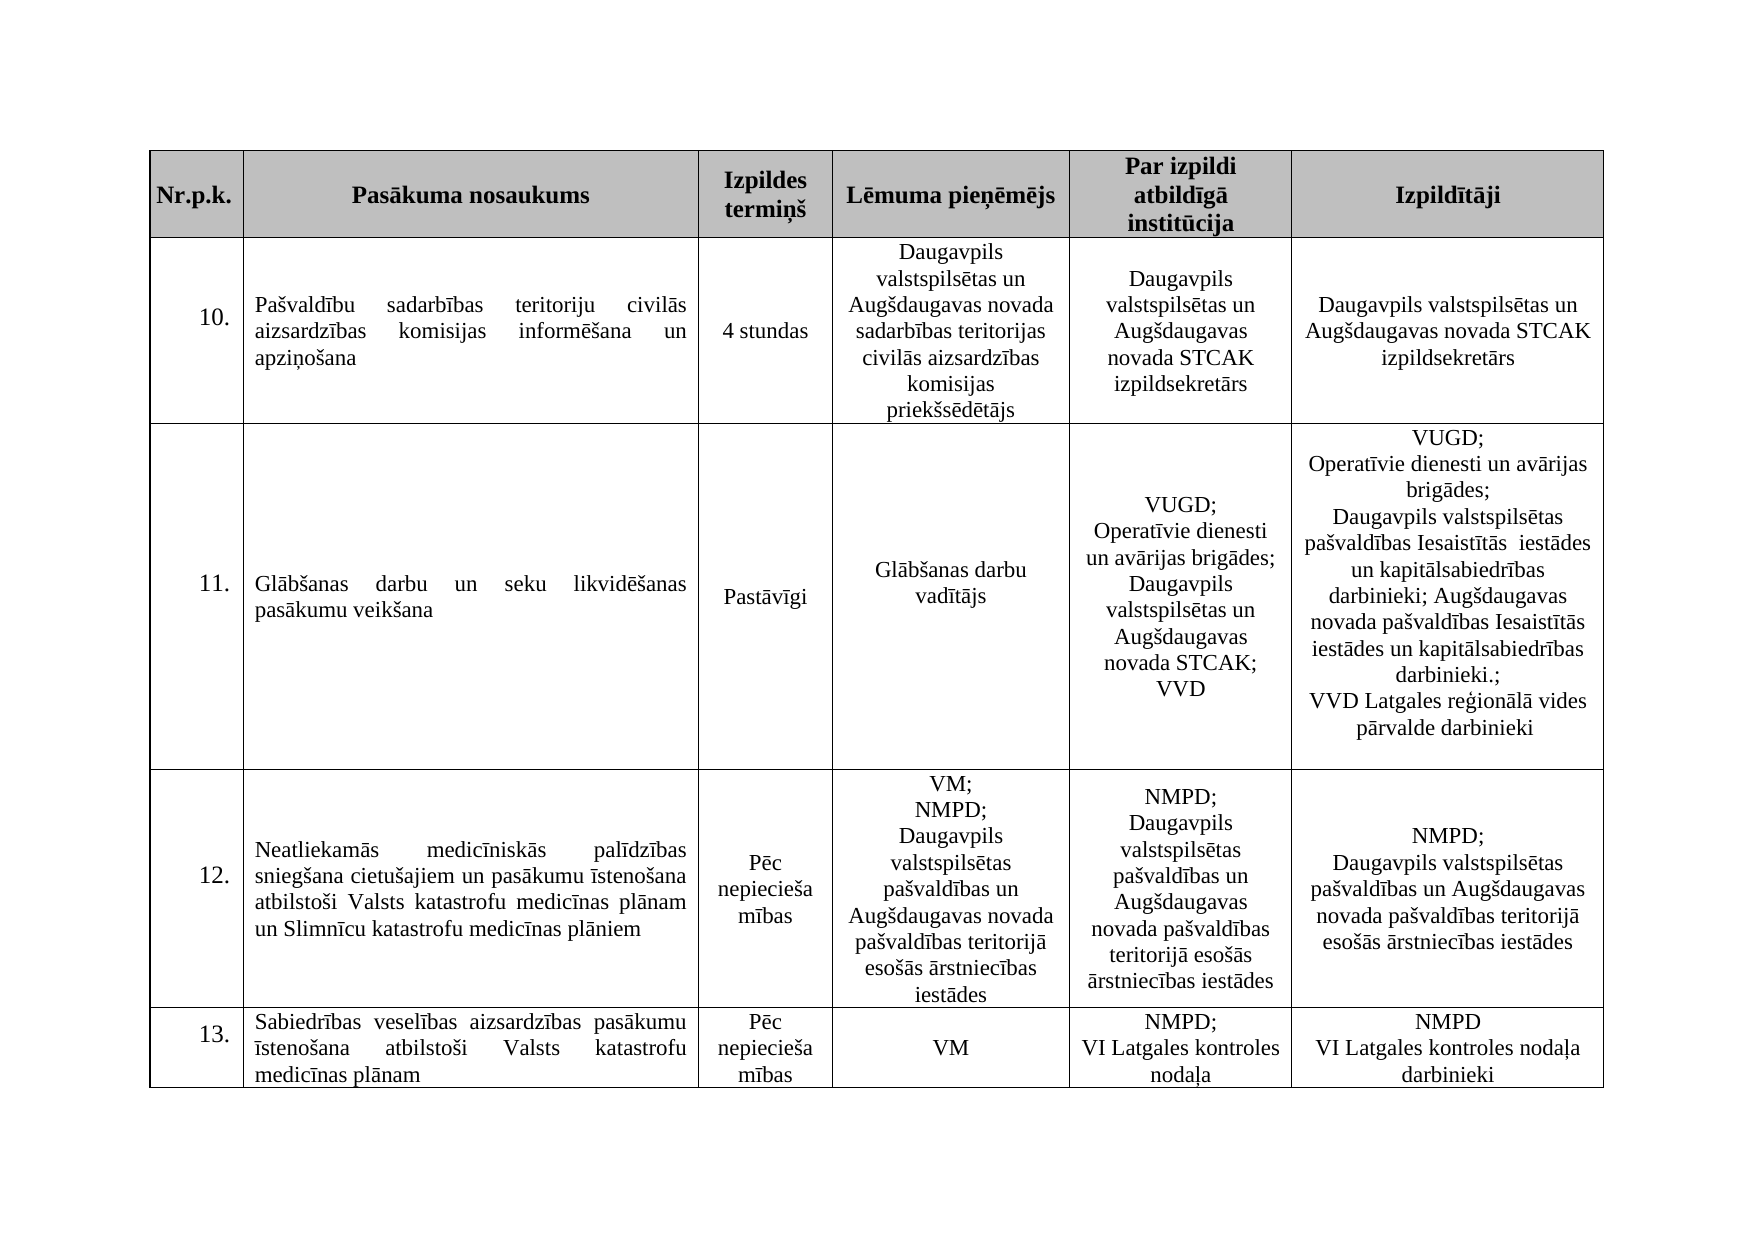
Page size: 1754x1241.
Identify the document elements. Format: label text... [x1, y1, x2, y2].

table_cell Daugavpils valstspilsētas un Augšdaugavas novada STCAK izpildsekretārs [1292, 238, 1603, 423]
table_cell Neatliekamās medicīniskās palīdzības sniegšana cietušajiem un pasākumu īstenošana atbilstoši Valsts katastrofu medicīnas plānam un Slimnīcu katastrofu medicīnas plāniem [244, 770, 698, 1007]
table_cell Pēc nepieciešamības [699, 1008, 832, 1087]
table_cell Glābšanas darbu vadītājs [833, 424, 1069, 769]
table_cell Pašvaldību sadarbības teritoriju civilās aizsardzības komisijas informēšana un apziņošana [244, 238, 698, 423]
table_cell NMPD; Daugavpils valstspilsētas pašvaldības un Augšdaugavas novada pašvaldības teritorijā esošās ārstniecības iestādes [1070, 770, 1291, 1007]
table_cell Pēc nepieciešamības [699, 770, 832, 1007]
table_cell VUGD; Operatīvie dienesti un avārijas brigādes; Daugavpils valstspilsētas un Augšdaugavas novada STCAK; VVD [1070, 424, 1291, 769]
table_header Par izpildi atbildīgā institūcija [1070, 151, 1291, 237]
table_cell 4 stundas [699, 238, 832, 423]
table_cell NMPD; VI Latgales kontroles nodaļa [1070, 1008, 1291, 1087]
table_cell VM; NMPD; Daugavpils valstspilsētas pašvaldības un Augšdaugavas novada pašvaldības teritorijā esošās ārstniecības iestādes [833, 770, 1069, 1007]
table_cell NMPD VI Latgales kontroles nodaļa darbinieki [1292, 1008, 1603, 1087]
table_cell VM [833, 1008, 1069, 1087]
table_cell NMPD; Daugavpils valstspilsētas pašvaldības un Augšdaugavas novada pašvaldības teritorijā esošās ārstniecības iestādes [1292, 770, 1603, 1007]
table_header Pasākuma nosaukums [244, 151, 698, 237]
table_cell [151, 238, 243, 423]
table_header Izpildes termiņš [699, 151, 832, 237]
table_cell Daugavpils valstspilsētas un Augšdaugavas novada sadarbības teritorijas civilās aizsardzības komisijas priekšsēdētājs [833, 238, 1069, 423]
table_cell VUGD; Operatīvie dienesti un avārijas brigādes; Daugavpils valstspilsētas pašvaldības Iesaistītās iestādes un kapitālsabiedrības darbinieki; Augšdaugavas novada pašvaldības Iesaistītās iestādes un kapitālsabiedrības darbinieki.; VVD Latgales reģionālā vides pārvalde darbinieki [1292, 424, 1603, 769]
table_header Nr.p.k. [151, 151, 243, 237]
table_cell Daugavpils valstspilsētas un Augšdaugavas novada STCAK izpildsekretārs [1070, 238, 1291, 423]
table_header Lēmuma pieņēmējs [833, 151, 1069, 237]
table_cell [151, 770, 243, 1007]
table_cell Sabiedrības veselības aizsardzības pasākumu īstenošana atbilstoši Valsts katastrofu medicīnas plānam [244, 1008, 698, 1087]
table_cell Glābšanas darbu un seku likvidēšanas pasākumu veikšana [244, 424, 698, 769]
table_cell [151, 424, 243, 769]
table_cell [151, 1008, 243, 1087]
table_header Izpildītāji [1292, 151, 1603, 237]
table_cell Pastāvīgi [699, 424, 832, 769]
